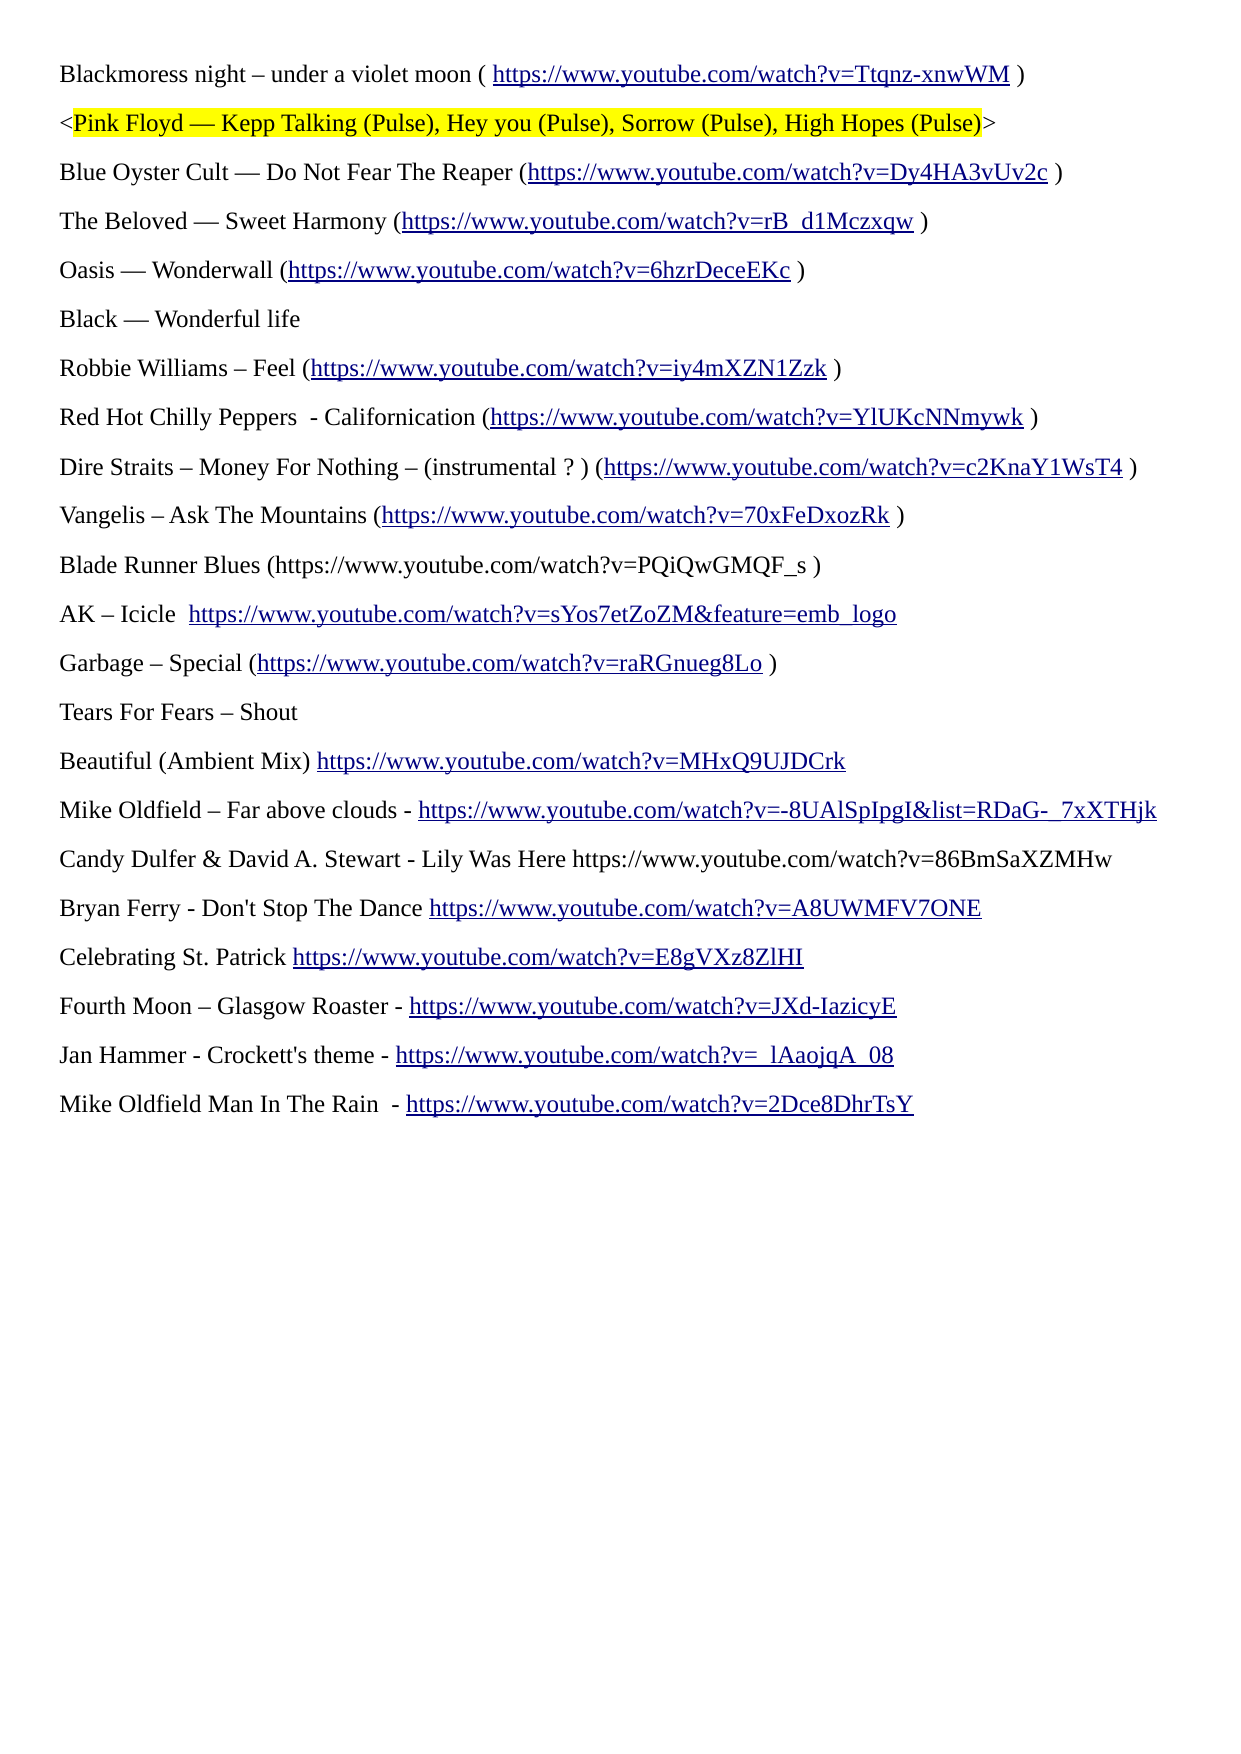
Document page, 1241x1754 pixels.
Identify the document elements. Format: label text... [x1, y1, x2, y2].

text Vangelis – Ask The Mountains (https://www.youtube.com/watch?v=70xFeDxozRk ) [59, 501, 1181, 529]
text Tears For Fears – Shout [59, 697, 1181, 726]
text Bryan Ferry - Don't Stop The Dance https://www.youtube.com/watch?v=A8UWMFV7ONE [59, 893, 1181, 922]
text Robbie Williams – Feel (https://www.youtube.com/watch?v=iy4mXZN1Zzk ) [59, 353, 1181, 382]
text Garbage – Special (https://www.youtube.com/watch?v=raRGnueg8Lo ) [59, 648, 1181, 677]
text Jan Hammer - Crockett's theme - https://www.youtube.com/watch?v=_lAaojqA_08 [59, 1040, 1181, 1069]
text Fourth Moon – Glasgow Roaster - https://www.youtube.com/watch?v=JXd-IazicyE [59, 991, 1181, 1020]
text Mike Oldfield – Far above clouds - https://www.youtube.com/watch?v=-8UAlSpIpgI&list=RDaG-_7xXTHjk [59, 795, 1181, 824]
text Black — Wonderful life [59, 304, 1181, 333]
text Beautiful (Ambient Mix) https://www.youtube.com/watch?v=MHxQ9UJDCrk [59, 746, 1181, 775]
text Dire Straits – Money For Nothing – (instrumental ? ) (https://www.youtube.com/watch?v=c2KnaY1WsT4 ) [59, 452, 1181, 480]
text Blackmoress night – under a violet moon ( https://www.youtube.com/watch?v=Ttqnz-xnwWM ) [59, 59, 1181, 88]
text AK – Icicle https://www.youtube.com/watch?v=sYos7etZoZM&feature=emb_logo [59, 599, 1181, 627]
text Blade Runner Blues (https://www.youtube.com/watch?v=PQiQwGMQF_s ) [59, 550, 1181, 578]
text <Pink Floyd — Kepp Talking (Pulse), Hey you (Pulse), Sorrow (Pulse), High Hopes (Pulse)> [59, 108, 1181, 137]
text Blue Oyster Cult — Do Not Fear The Reaper (https://www.youtube.com/watch?v=Dy4HA3vUv2c ) [59, 157, 1181, 186]
text Oasis — Wonderwall (https://www.youtube.com/watch?v=6hzrDeceEKc ) [59, 255, 1181, 284]
text Candy Dulfer & David A. Stewart - Lily Was Here https://www.youtube.com/watch?v=86BmSaXZMHw [59, 844, 1181, 873]
text Celebrating St. Patrick https://www.youtube.com/watch?v=E8gVXz8ZlHI [59, 942, 1181, 971]
text Mike Oldfield Man In The Rain - https://www.youtube.com/watch?v=2Dce8DhrTsY [59, 1089, 1181, 1118]
text Red Hot Chilly Peppers - Californication (https://www.youtube.com/watch?v=YlUKcNNmywk ) [59, 402, 1181, 431]
text The Beloved — Sweet Harmony (https://www.youtube.com/watch?v=rB_d1Mczxqw ) [59, 206, 1181, 235]
